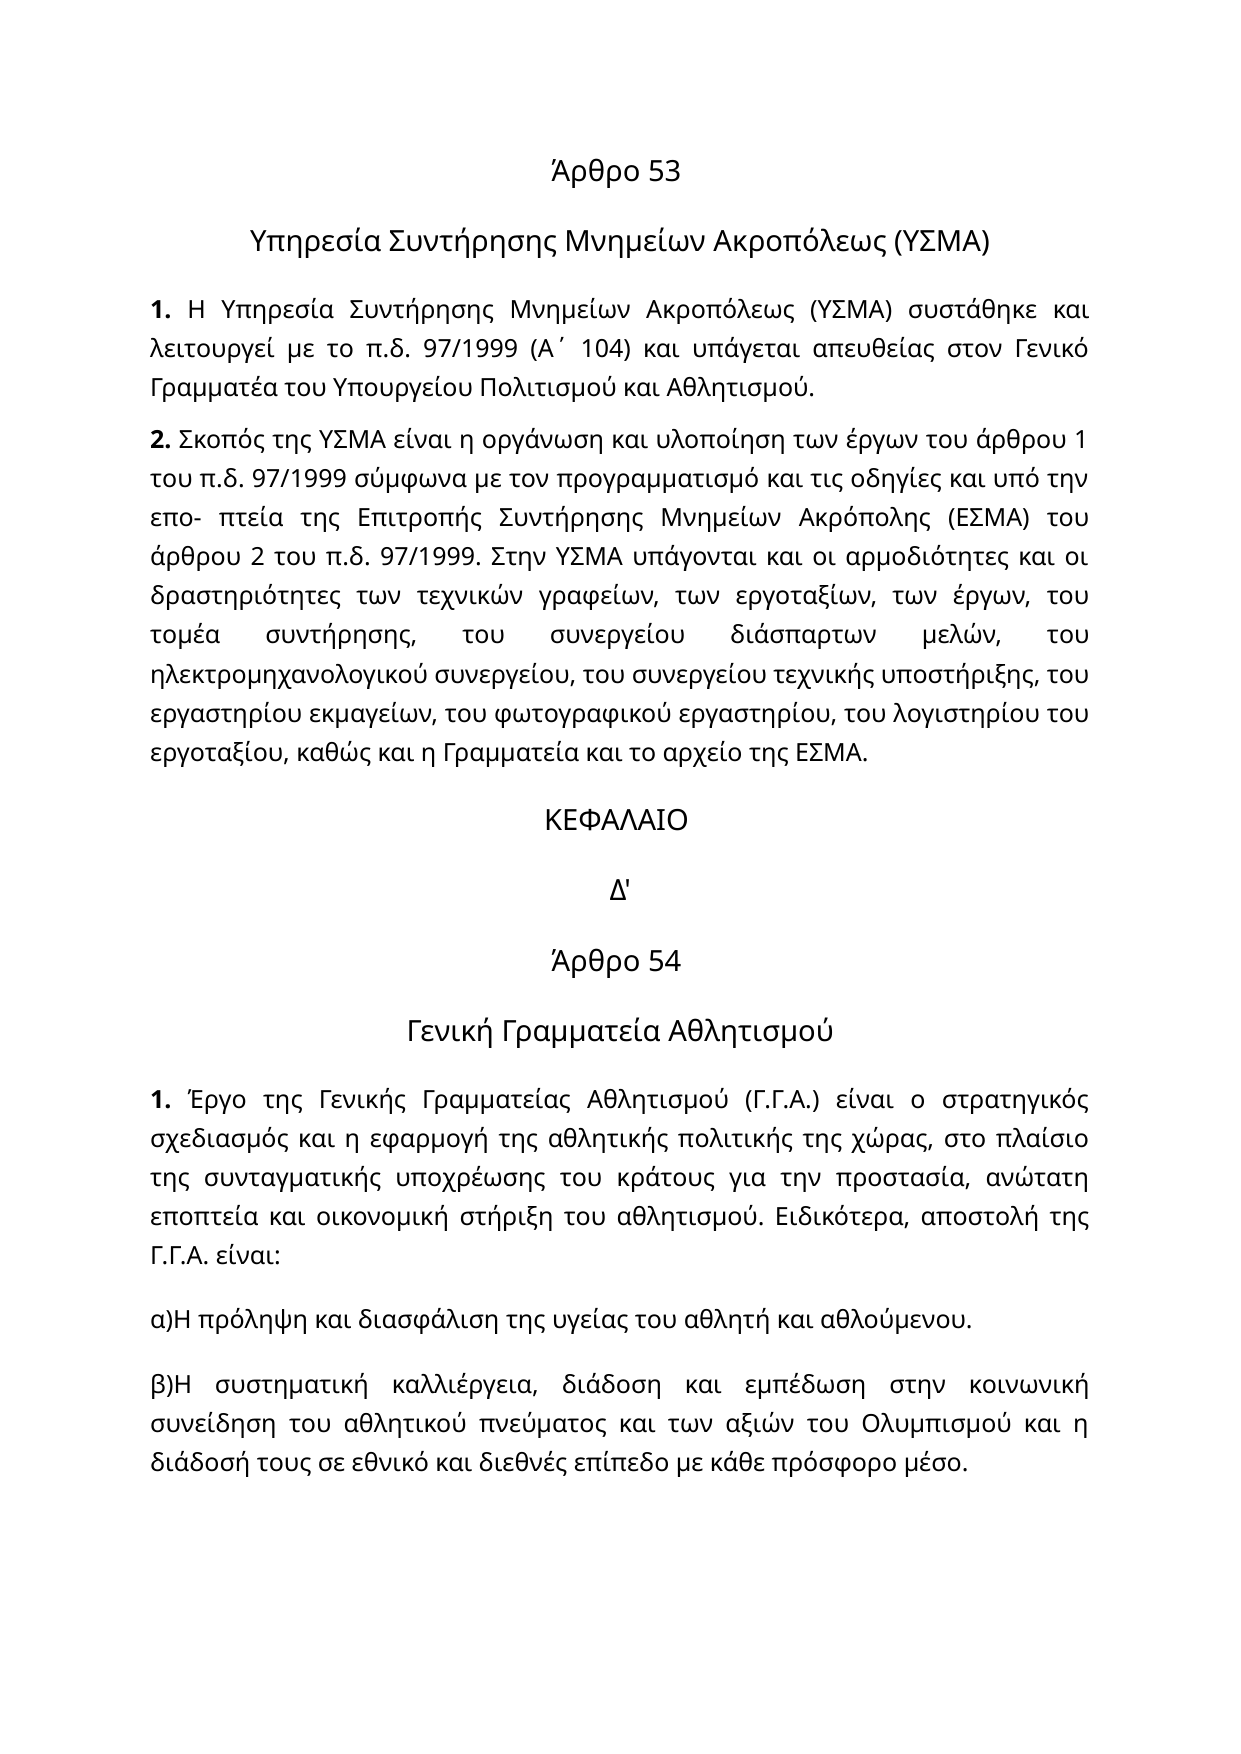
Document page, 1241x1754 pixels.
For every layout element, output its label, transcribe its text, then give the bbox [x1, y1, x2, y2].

text 1. Έργο της Γενικής Γραμματείας Αθλητισμού (Γ.Γ.Α.) είναι ο στρατηγικός σχεδιασμός και η εφαρμογή της αθλητικής πολιτικής της χώρας, στο πλαίσιο της συνταγματικής υποχρέωσης του κράτους για την προστασία, ανώτατη εποπτεία και οικονομική στήριξη του αθλητισμού. Ειδικότερα, αποστολή της Γ.Γ.Α. είναι: [150, 1081, 1090, 1272]
subtitle Υπηρεσία Συντήρησης Μνημείων Ακροπόλεως (ΥΣΜΑ) [150, 221, 1090, 260]
text 1. Η Υπηρεσία Συντήρησης Μνημείων Ακροπόλεως (ΥΣΜΑ) συστάθηκε και λειτουργεί με το π.δ. 97/1999 (Α΄ 104) και υπάγεται απευθείας στον Γενικό Γραμματέα του Υπουργείου Πολιτισμού και Αθλητισμού. [150, 291, 1090, 404]
subtitle ΚΕΦΑΛΑΙΟ [150, 799, 1090, 838]
text β)Η συστηματική καλλιέργεια, διάδοση και εμπέδωση στην κοινωνική συνείδηση του αθλητικού πνεύματος και των αξιών του Ολυμπισμού και η διάδοσή τους σε εθνικό και διεθνές επίπεδο με κάθε πρόσφορο μέσο. [150, 1366, 1090, 1479]
subtitle Άρθρο 54 [150, 940, 1090, 980]
text α)Η πρόληψη και διασφάλιση της υγείας του αθλητή και αθλούμενου. [150, 1302, 1090, 1336]
subtitle Άρθρο 53 [150, 150, 1090, 190]
subtitle Δ' [150, 869, 1090, 909]
subtitle Γενική Γραμματεία Αθλητισμού [150, 1011, 1090, 1050]
text 2. Σκοπός της ΥΣΜΑ είναι η οργάνωση και υλοποίηση των έργων του άρθρου 1 του π.δ. 97/1999 σύμφωνα με τον προγραμματισμό και τις οδηγίες και υπό την επο- πτεία της Επιτροπής Συντήρησης Μνημείων Ακρόπολης (ΕΣΜΑ) του άρθρου 2 του π.δ. 97/1999. Στην ΥΣΜΑ υπάγονται και οι αρμοδιότητες και οι δραστηριότητες των τεχνικών γραφείων, των εργοταξίων, των έργων, του τομέα συντήρησης, του συνεργείου διάσπαρτων μελών, του ηλεκτρομηχανολογικού συνεργείου, του συνεργείου τεχνικής υποστήριξης, του εργαστηρίου εκμαγείων, του φωτογραφικού εργαστηρίου, του λογιστηρίου του εργοταξίου, καθώς και η Γραμματεία και το αρχείο της ΕΣΜΑ. [150, 421, 1090, 769]
